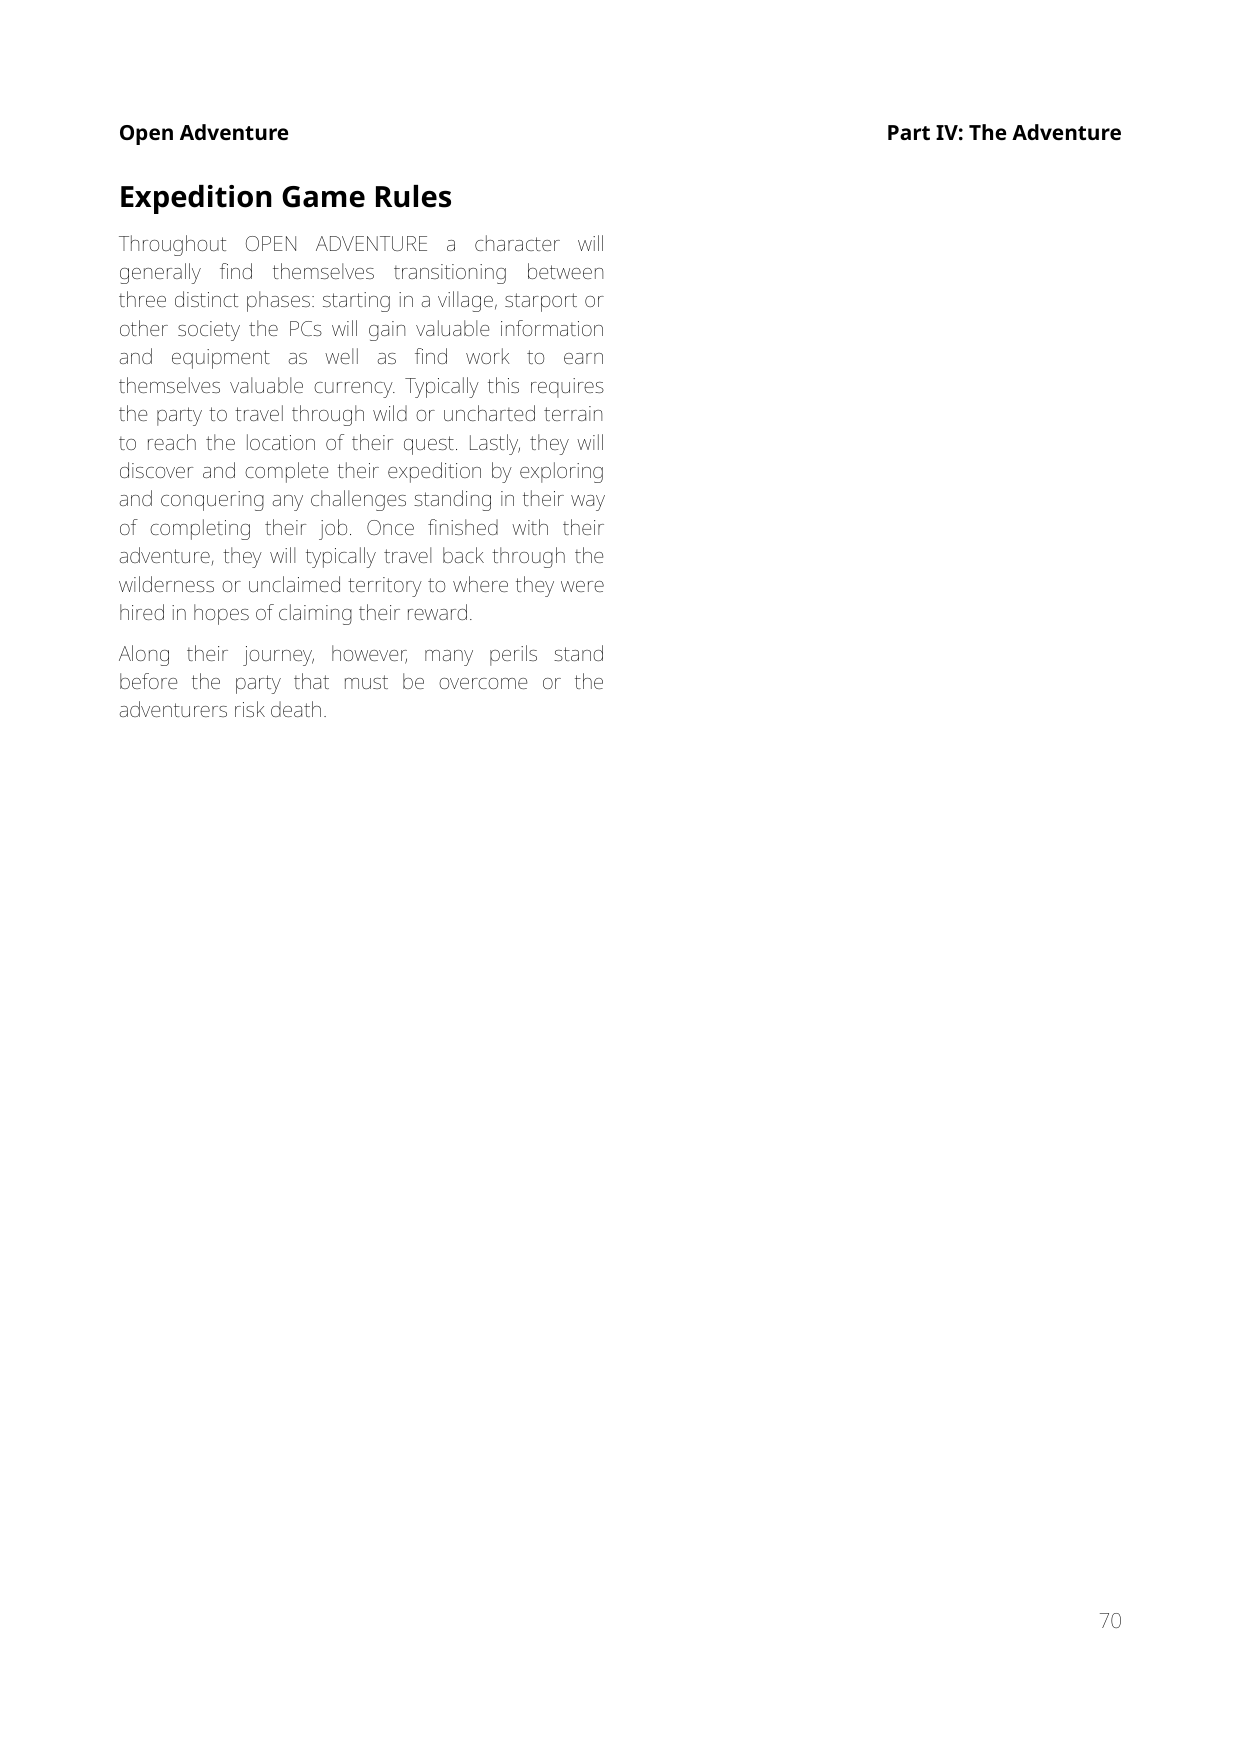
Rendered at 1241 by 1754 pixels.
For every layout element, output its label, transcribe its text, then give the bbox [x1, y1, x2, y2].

subtitle Expedition Game Rules [118, 176, 605, 216]
text Throughout OPEN ADVENTURE a character will generally find themselves transitioning between three distinct phases: starting in a village, starport or other society the PCs will gain valuable information and equipment as well as find work to earn themselves valuable currency. Typically this requires the party to travel through wild or uncharted terrain to reach the location of their quest. Lastly, they will discover and complete their expedition by exploring and conquering any challenges standing in their way of completing their job. Once finished with their adventure, they will typically travel back through the wilderness or unclaimed territory to where they were hired in hopes of claiming their reward. [118, 229, 605, 627]
text Along their journey, however, many perils stand before the party that must be overcome or the adventurers risk death. [118, 639, 605, 724]
